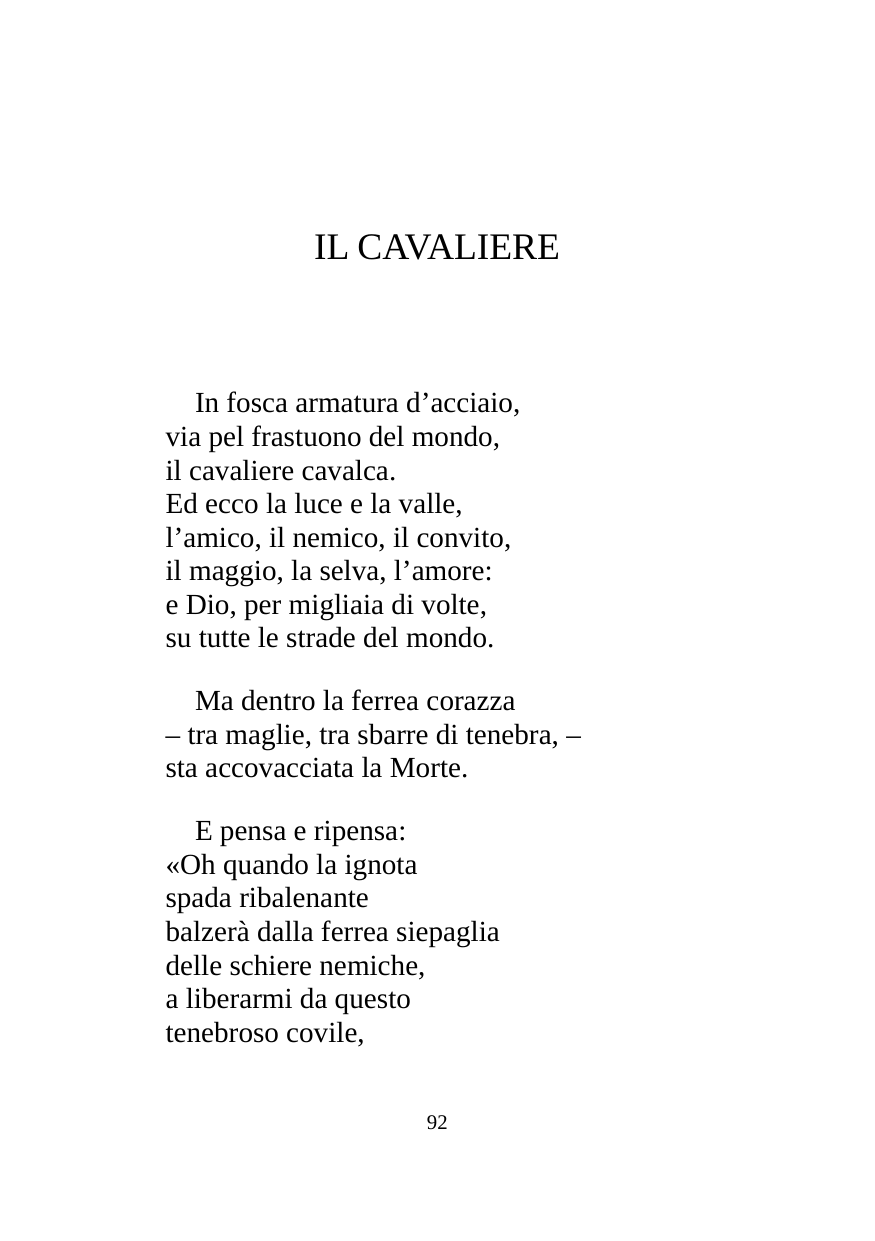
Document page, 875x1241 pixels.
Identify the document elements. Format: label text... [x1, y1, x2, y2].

text Ma dentro la ferrea corazza – tra maglie, tra sbarre di tenebra, – sta accovacciata la Morte. [165, 683, 768, 784]
text E pensa e ripensa: «Oh quando la ignota spada ribalenante balzerà dalla ferrea siepaglia delle schiere nemiche, a liberarmi da questo tenebroso covile, [165, 813, 768, 1048]
subtitle IL CAVALIERE [106, 224, 768, 267]
text In fosca armatura d’acciaio, via pel frastuono del mondo, il cavaliere cavalca. Ed ecco la luce e la valle, l’amico, il nemico, il convito, il maggio, la selva, l’amore: e Dio, per migliaia di volte, su tutte le strade del mondo. [165, 386, 768, 654]
